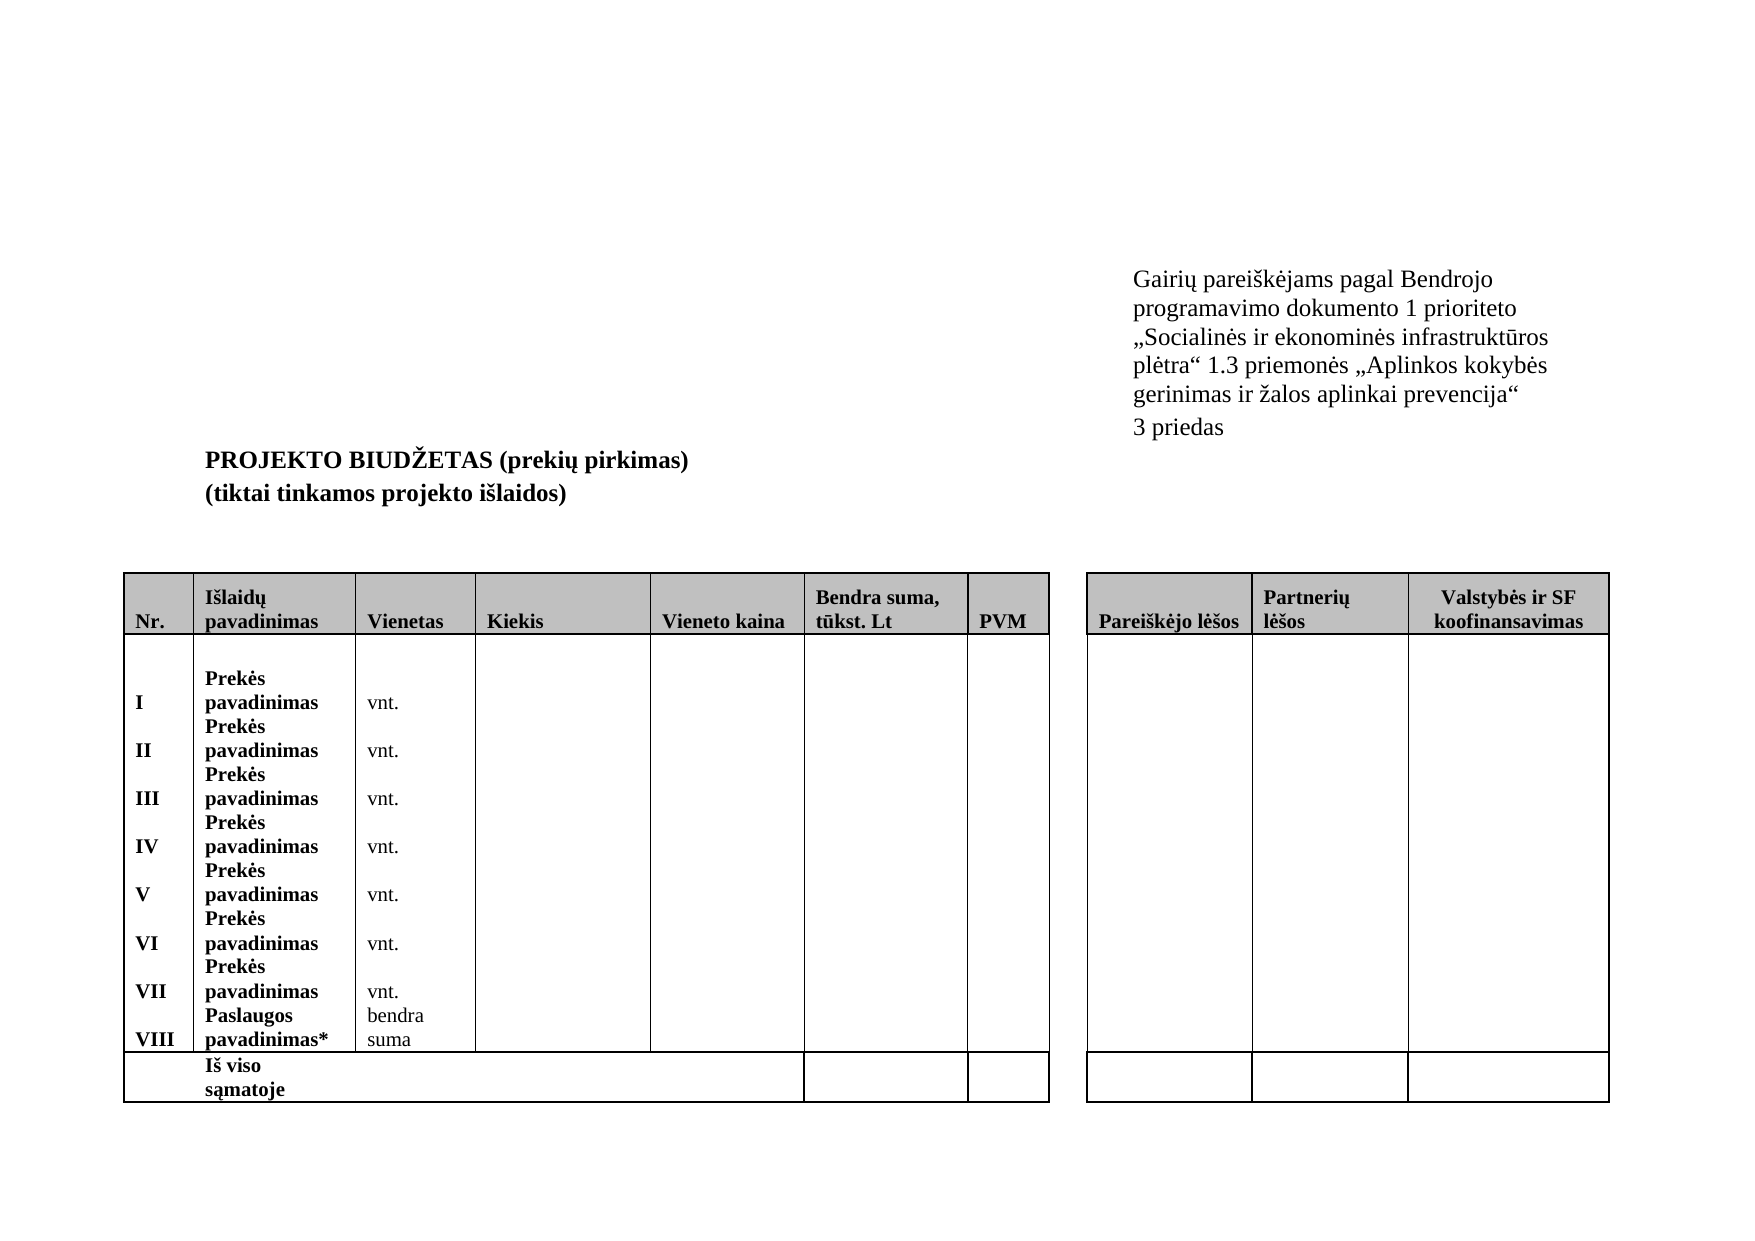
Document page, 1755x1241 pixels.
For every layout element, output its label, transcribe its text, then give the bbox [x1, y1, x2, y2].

table_cell [1050, 572, 1086, 633]
table_cell [1604, 350, 1609, 408]
table_cell IV [125, 810, 193, 858]
table_cell [1252, 474, 1408, 506]
table_cell [1252, 1103, 1408, 1134]
table_cell [968, 858, 1049, 906]
table_cell [1408, 441, 1609, 473]
table_cell [968, 810, 1049, 858]
table_cell [1409, 858, 1608, 906]
table_cell vnt. [356, 955, 475, 1003]
table_cell [1253, 1003, 1408, 1051]
table_cell Valstybės ir SF koofinansavimas [1409, 574, 1608, 633]
table_cell [1088, 1053, 1251, 1101]
table_cell [1409, 762, 1608, 810]
table_cell vnt. [356, 666, 475, 714]
table_cell Prekės pavadinimas [194, 714, 355, 762]
table_cell [1088, 1003, 1252, 1051]
table_cell [651, 1103, 804, 1134]
table_cell [356, 506, 476, 539]
table_cell [476, 858, 650, 906]
table_cell vnt. [356, 714, 475, 762]
table_cell [1087, 1103, 1252, 1134]
table_cell [1408, 539, 1609, 572]
table_cell Prekės pavadinimas [194, 906, 355, 954]
table_cell [1050, 1051, 1086, 1101]
table_cell [968, 714, 1049, 762]
table_cell Prekės pavadinimas [194, 762, 355, 810]
table_cell [804, 506, 968, 539]
table_cell [651, 666, 804, 714]
table_cell Prekės pavadinimas [194, 955, 355, 1003]
table_cell [1253, 810, 1408, 858]
table_cell [651, 1003, 804, 1051]
table_cell [1087, 506, 1252, 539]
table_cell [194, 635, 355, 666]
table_cell 3 priedas [1122, 408, 1603, 441]
table_cell [476, 762, 650, 810]
table_cell [1088, 955, 1252, 1003]
table_cell [969, 1053, 1048, 1101]
table_cell [1253, 666, 1408, 714]
table_cell vnt. [356, 810, 475, 858]
table_cell [1409, 635, 1608, 666]
table_cell [1049, 441, 1087, 473]
table_cell III [125, 762, 193, 810]
table_cell [1252, 441, 1408, 473]
table_cell (tiktai tinkamos projekto išlaidos) [194, 474, 968, 506]
table_cell [1087, 441, 1252, 473]
table_cell [1409, 1053, 1608, 1101]
table_cell [1409, 1003, 1608, 1051]
table_header [124, 264, 194, 350]
table_cell [804, 539, 968, 572]
table_cell [968, 906, 1049, 954]
table_cell vnt. [356, 858, 475, 906]
table_cell [805, 714, 967, 762]
table_cell [968, 1103, 1049, 1134]
table_cell [1049, 506, 1087, 539]
table_cell [194, 408, 1122, 441]
table_cell [1049, 1101, 1087, 1134]
table_cell [476, 906, 650, 954]
table_cell [476, 955, 650, 1003]
table_cell [651, 906, 804, 954]
table_cell [805, 955, 967, 1003]
table_header [1604, 264, 1609, 350]
table_cell [1253, 1053, 1407, 1101]
table_cell vnt. [356, 762, 475, 810]
table_cell Bendra suma, tūkst. Lt [805, 574, 967, 633]
table_cell [651, 955, 804, 1003]
table_cell VIII [125, 1003, 193, 1051]
table_cell [356, 635, 475, 666]
table_cell [805, 858, 967, 906]
table_cell [1050, 1003, 1087, 1051]
table_cell [1088, 762, 1252, 810]
table_cell [968, 539, 1049, 572]
table_cell [1409, 955, 1608, 1003]
table_cell [1409, 906, 1608, 954]
table_cell [476, 539, 651, 572]
table_cell [651, 810, 804, 858]
table_cell [968, 1003, 1049, 1051]
table_cell [124, 506, 194, 539]
table_cell [125, 1053, 194, 1101]
table_cell [476, 810, 650, 858]
table_cell [1050, 666, 1087, 714]
table_cell [356, 539, 476, 572]
table_cell [805, 762, 967, 810]
table_cell [1409, 714, 1608, 762]
table_cell [1050, 906, 1087, 954]
table_cell [1253, 762, 1408, 810]
table_cell [1409, 666, 1608, 714]
table_cell [1050, 810, 1087, 858]
table_cell [476, 1053, 651, 1101]
table_cell VI [125, 906, 193, 954]
table_cell [1408, 506, 1609, 539]
table_cell Prekės pavadinimas [194, 810, 355, 858]
table_cell [805, 1003, 967, 1051]
table_cell [1049, 474, 1087, 506]
table_cell [1408, 1103, 1609, 1134]
table_cell [124, 539, 194, 572]
table_cell [805, 666, 967, 714]
table_cell [124, 474, 194, 506]
table_cell [476, 635, 650, 666]
table_cell [651, 714, 804, 762]
table_cell [476, 1003, 650, 1051]
table_cell [1088, 858, 1252, 906]
table_cell [968, 474, 1049, 506]
table_cell [1408, 474, 1609, 506]
table_cell [1253, 906, 1408, 954]
table_cell VII [125, 955, 193, 1003]
table_cell [1050, 762, 1087, 810]
table_cell Partnerių lėšos [1253, 574, 1408, 633]
table_cell V [125, 858, 193, 906]
table_cell II [125, 714, 193, 762]
table_cell [651, 539, 804, 572]
table_cell [1088, 635, 1252, 666]
table_cell [968, 441, 1049, 473]
table_cell [805, 810, 967, 858]
table_cell [194, 1103, 356, 1134]
table_cell Prekės pavadinimas [194, 858, 355, 906]
table_cell Nr. [125, 574, 193, 633]
table_cell [1050, 714, 1087, 762]
table_cell [651, 858, 804, 906]
table_cell [1409, 810, 1608, 858]
table_cell [1087, 539, 1252, 572]
table_cell [476, 1103, 651, 1134]
table_cell [1253, 714, 1408, 762]
table_cell I [125, 666, 193, 714]
table_cell Vienetas [356, 574, 475, 633]
table_cell [805, 1053, 967, 1101]
table_cell [125, 635, 193, 666]
table_cell [194, 539, 356, 572]
table_cell bendra suma [356, 1003, 475, 1051]
table_cell [476, 506, 651, 539]
table_cell [804, 1103, 968, 1134]
table_cell Pareiškėjo lėšos [1088, 574, 1251, 633]
table_cell [124, 350, 194, 408]
table_cell [805, 635, 967, 666]
table_cell [1049, 539, 1087, 572]
table_cell Paslaugos pavadinimas* [194, 1003, 355, 1051]
table_cell Išlaidų pavadinimas [194, 574, 355, 633]
table_cell [651, 1053, 803, 1101]
table_cell [476, 666, 650, 714]
table_cell [476, 714, 650, 762]
table_cell Vieneto kaina [651, 574, 804, 633]
table_cell [1050, 858, 1087, 906]
table_cell [1604, 408, 1609, 441]
table_cell [651, 506, 804, 539]
table_cell Kiekis [476, 574, 650, 633]
table_cell [1088, 906, 1252, 954]
table_cell [968, 506, 1049, 539]
table_cell [1050, 633, 1087, 666]
table_header Gairių pareiškėjams pagal Bendrojo programavimo dokumento 1 prioriteto „Socialinės ir ekonominės infrastruktūros [1122, 264, 1603, 350]
table_cell [124, 441, 194, 473]
table_cell [124, 408, 194, 441]
table_cell [1088, 810, 1252, 858]
table_cell [968, 955, 1049, 1003]
table_cell [356, 1103, 476, 1134]
table_cell [651, 762, 804, 810]
table_cell [968, 762, 1049, 810]
table_cell PROJEKTO BIUDŽETAS (prekių pirkimas) [194, 441, 968, 473]
table_header [194, 264, 1122, 350]
table_cell [1088, 714, 1252, 762]
table_cell [194, 506, 356, 539]
table_cell [968, 635, 1049, 666]
table_cell [805, 906, 967, 954]
table_cell [194, 350, 1122, 408]
table_cell [1253, 955, 1408, 1003]
table_cell [1088, 666, 1252, 714]
table_cell plėtra“ 1.3 priemonės „Aplinkos kokybės gerinimas ir žalos aplinkai prevencija“ [1122, 350, 1603, 408]
table_cell [1050, 955, 1087, 1003]
table_cell Iš viso sąmatoje [194, 1053, 356, 1101]
table_cell [651, 635, 804, 666]
table_cell vnt. [356, 906, 475, 954]
table_cell [1253, 858, 1408, 906]
table_cell [1087, 474, 1252, 506]
table_cell [1253, 635, 1408, 666]
table_cell [1252, 506, 1408, 539]
table_cell [124, 1103, 194, 1134]
table_cell [1252, 539, 1408, 572]
table_cell PVM [969, 574, 1048, 633]
table_cell Prekės pavadinimas [194, 666, 355, 714]
table_cell [968, 666, 1049, 714]
table_cell [356, 1053, 476, 1101]
